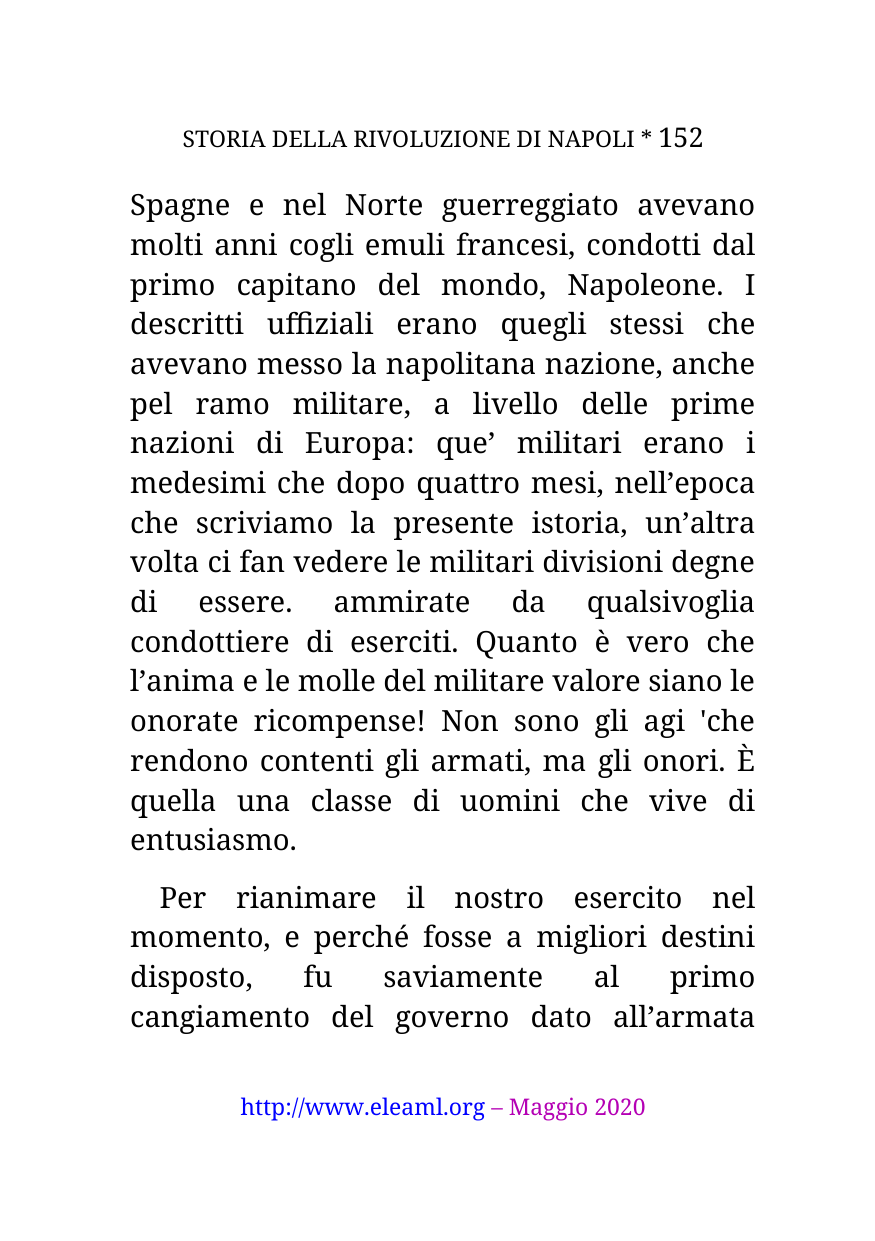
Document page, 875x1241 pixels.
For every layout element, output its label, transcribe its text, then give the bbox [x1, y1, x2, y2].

text Spagne e nel Norte guerreggiato avevano molti anni cogli emuli francesi, condotti dal primo capitano del mondo, Napoleone. I descritti uffiziali erano quegli stessi che avevano messo la napolitana nazione, anche pel ramo militare, a livello delle prime nazioni di Europa: que’ militari erano i medesimi che dopo quattro mesi, nell’epoca che scriviamo la presente istoria, un’altra volta ci fan vedere le militari divisioni degne di essere. ammirate da qualsivoglia condottiere di eserciti. Quanto è vero che l’anima e le molle del militare valore siano le onorate ricompense! Non sono gli agi 'che rendono contenti gli armati, ma gli onori. È quella una classe di uomini che vive di entusiasmo. [130, 184, 756, 859]
text Per rianimare il nostro esercito nel momento, e perché fosse a migliori destini disposto, fu saviamente al primo cangiamento del governo dato all’armata [130, 877, 756, 1036]
